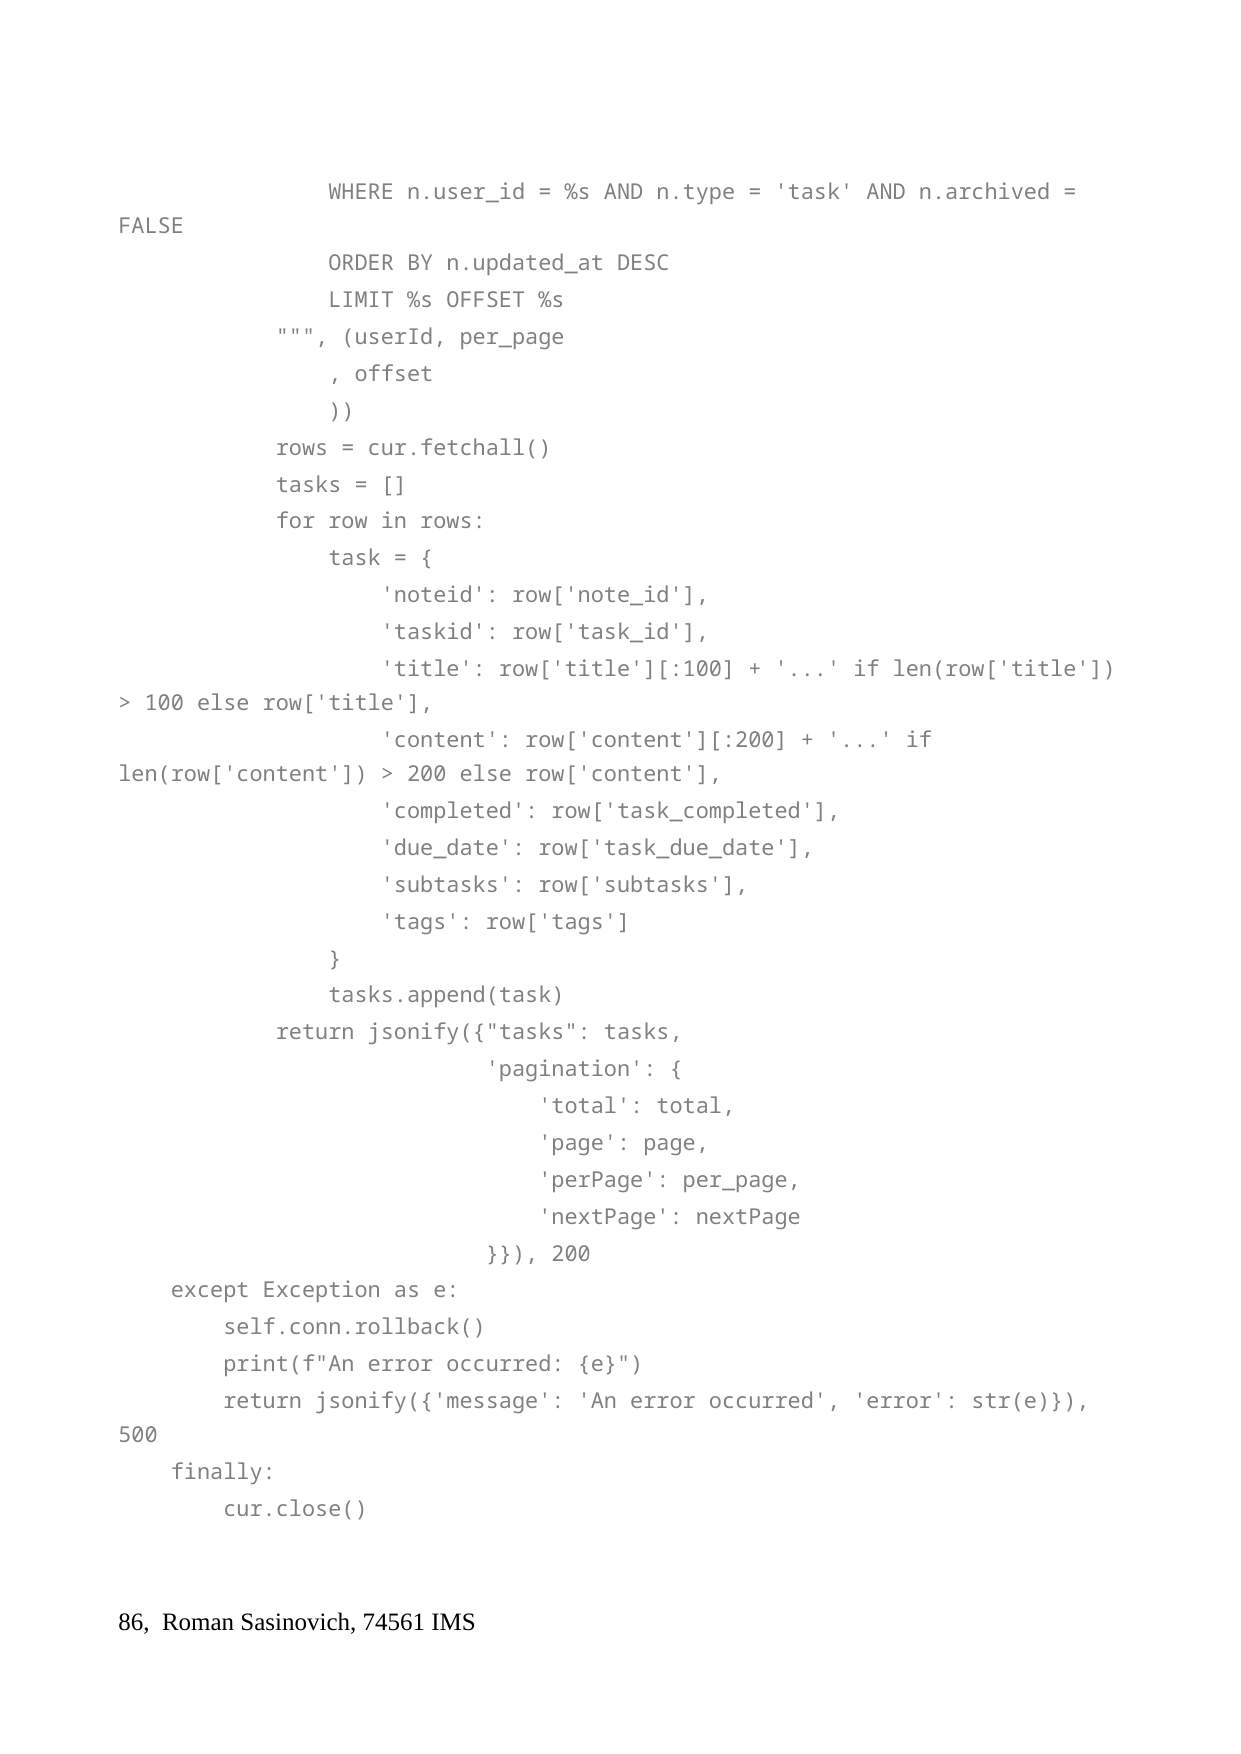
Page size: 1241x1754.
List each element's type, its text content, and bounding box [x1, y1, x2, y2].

text WHERE n.user_id = %s AND n.type = 'task' AND n.archived = FALSE [118, 176, 1122, 240]
text 'completed': row['task_completed'], [118, 795, 1122, 825]
text self.conn.rollback() [118, 1311, 1122, 1341]
text } [118, 943, 1122, 972]
text tasks.append(task) [118, 979, 1122, 1009]
text """, (userId, per_page [118, 321, 1122, 351]
text cur.close() [118, 1493, 1122, 1523]
text ORDER BY n.updated_at DESC [118, 247, 1122, 277]
text 'taskid': row['task_id'], [118, 616, 1122, 646]
text task = { [118, 542, 1122, 572]
text tasks = [] [118, 469, 1122, 498]
text 'total': total, [118, 1090, 1122, 1120]
text 'noteid': row['note_id'], [118, 579, 1122, 609]
text 'subtasks': row['subtasks'], [118, 869, 1122, 899]
text 'perPage': per_page, [118, 1164, 1122, 1194]
text 'title': row['title'][:100] + '...' if len(row['title']) > 100 else row['title'], [118, 653, 1122, 717]
text return jsonify({'message': 'An error occurred', 'error': str(e)}), 500 [118, 1385, 1122, 1449]
text LIMIT %s OFFSET %s [118, 284, 1122, 314]
text }}), 200 [118, 1238, 1122, 1267]
text for row in rows: [118, 506, 1122, 535]
text except Exception as e: [118, 1274, 1122, 1304]
text print(f"An error occurred: {e}") [118, 1348, 1122, 1378]
text 'nextPage': nextPage [118, 1201, 1122, 1231]
text 'due_date': row['task_due_date'], [118, 832, 1122, 862]
text finally: [118, 1456, 1122, 1486]
text )) [118, 395, 1122, 425]
text return jsonify({"tasks": tasks, [118, 1016, 1122, 1046]
text 'page': page, [118, 1127, 1122, 1157]
text 'content': row['content'][:200] + '...' if len(row['content']) > 200 else row['content'], [118, 724, 1122, 788]
text 'pagination': { [118, 1053, 1122, 1083]
text , offset [118, 358, 1122, 388]
text 'tags': row['tags'] [118, 906, 1122, 936]
text rows = cur.fetchall() [118, 432, 1122, 462]
